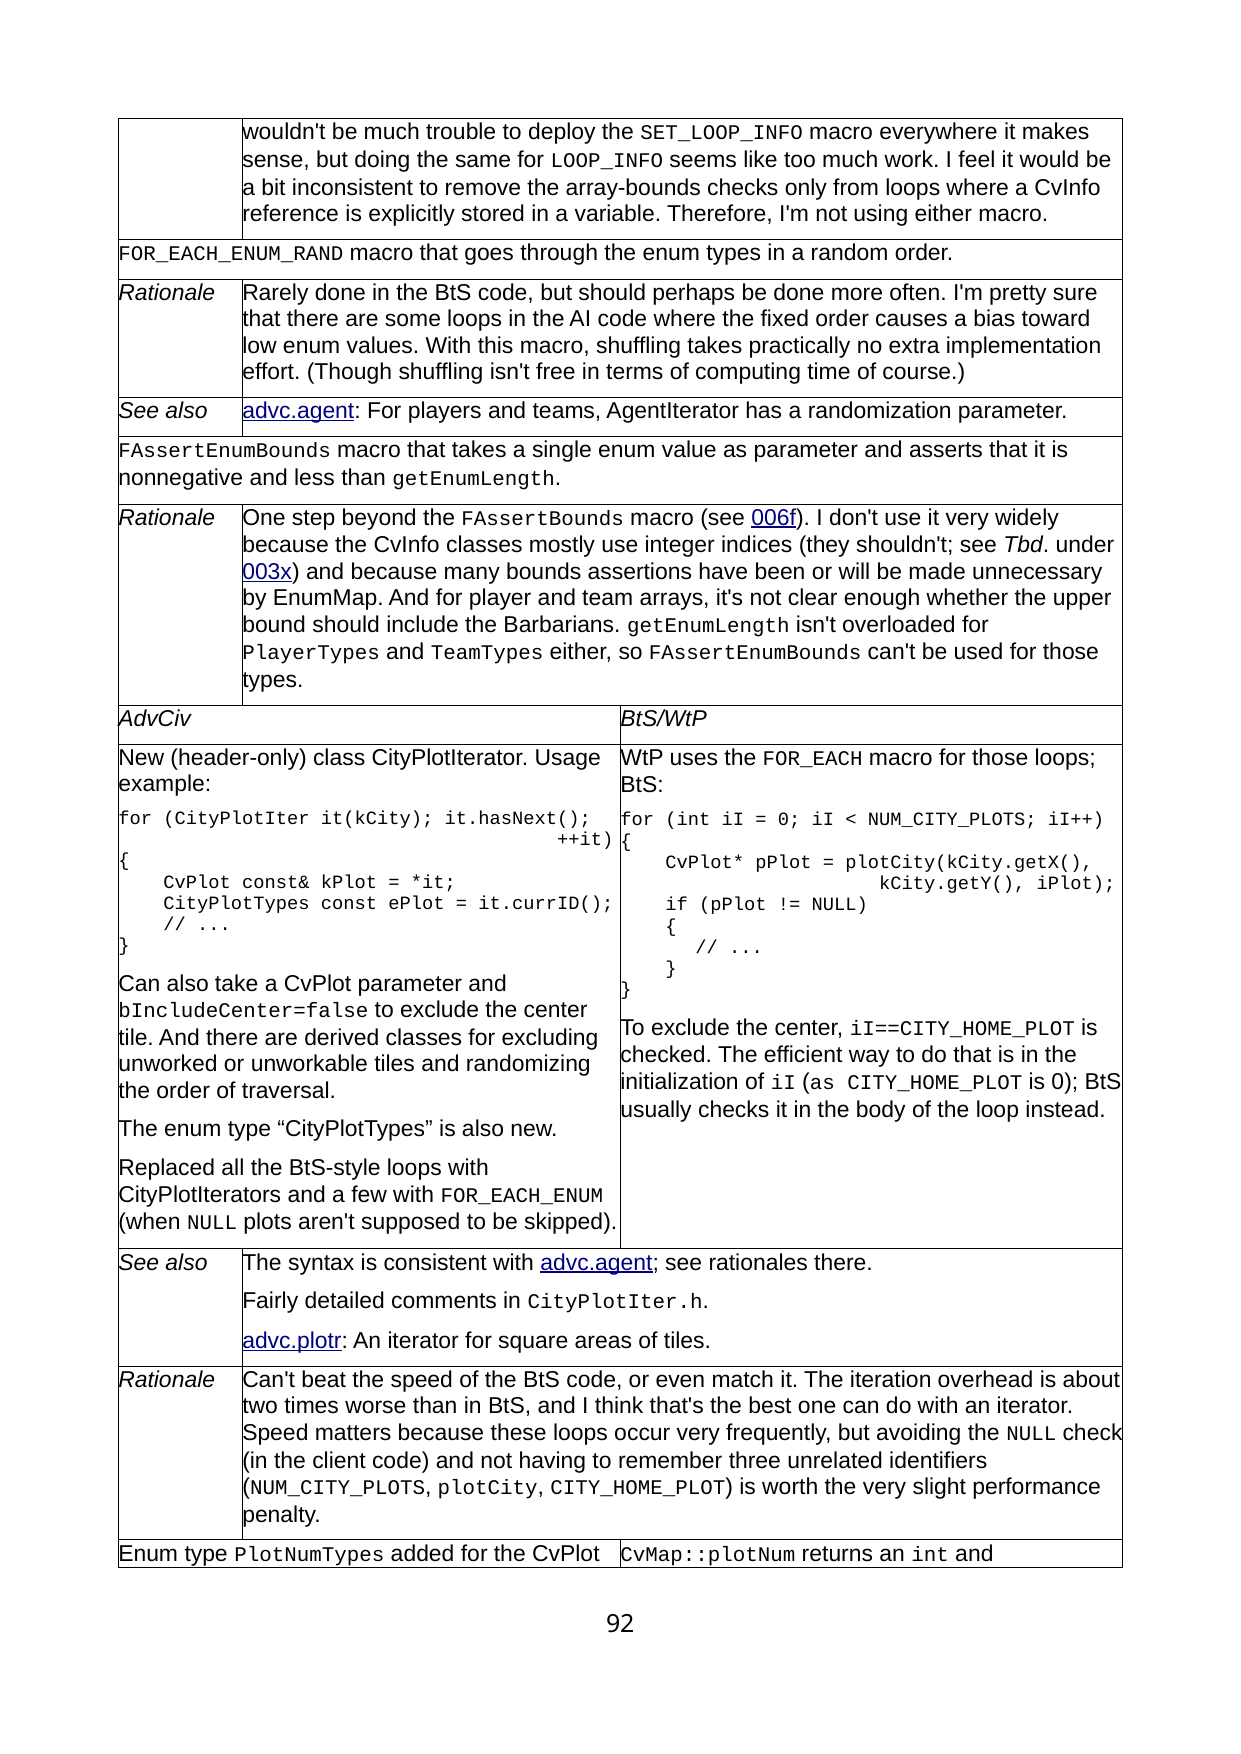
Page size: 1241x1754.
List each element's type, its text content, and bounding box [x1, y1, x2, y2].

table_cell AdvCiv [119, 706, 620, 743]
table_cell Can't beat the speed of the BtS code, or even match it. The iteration overhead is about two times worse than in BtS, and I think that's the best one can do with an iterator. Speed matters because these loops occur very frequently, but avoiding the NULL check (in the client code) and not having to remember three unrelated identifiers (NUM_CITY_PLOTS, plotCity, CITY_HOME_PLOT) is worth the very slight performance penalty. [243, 1367, 1122, 1539]
table_cell WtP uses the FOR_EACH macro for those loops; BtS: for (int iI = 0; iI < NUM_CITY_PLOTS; iI++) { CvPlot* pPlot = plotCity(kCity.getX(), kCity.getY(), iPlot); if (pPlot != NULL) { // ... } } To exclude the center, iI==CITY_HOME_PLOT is checked. The efficient way to do that is in the initialization of iI (as CITY_HOME_PLOT is 0); BtS usually checks it in the body of the loop instead. [621, 745, 1122, 1248]
table_cell FAssertEnumBounds macro that takes a single enum value as parameter and asserts that it is nonnegative and less than getEnumLength. [119, 437, 1122, 504]
table_cell advc.agent: For players and teams, AgentIterator has a randomization parameter. [243, 398, 1122, 436]
table_cell New (header-only) class CityPlotIterator. Usage example: for (CityPlotIter it(kCity); it.hasNext(); ++it) { CvPlot const& kPlot = *it; CityPlotTypes const ePlot = it.currID(); // ... } Can also take a CvPlot parameter and bIncludeCenter=false to exclude the center tile. And there are derived classes for excluding unworked or unworkable tiles and randomizing the order of traversal. The enum type “CityPlotTypes” is also new. Replaced all the BtS-style loops with CityPlotIterators and a few with FOR_EACH_ENUM (when NULL plots aren't supposed to be skipped). [119, 745, 620, 1248]
table_cell Enum type PlotNumTypes added for the CvPlot [119, 1540, 620, 1567]
table_cell Rationale [119, 1367, 242, 1539]
table_cell BtS/WtP [621, 706, 1122, 743]
table_cell Rarely done in the BtS code, but should perhaps be done more often. I'm pretty sure that there are some loops in the AI code where the fixed order causes a bias toward low enum values. With this macro, shuffling takes practically no extra implementation effort. (Though shuffling isn't free in terms of computing time of course.) [243, 280, 1122, 397]
table_cell FOR_EACH_ENUM_RAND macro that goes through the enum types in a random order. [119, 240, 1122, 279]
table_cell Rationale [119, 280, 242, 397]
table_cell See also [119, 398, 242, 436]
table_cell [119, 119, 242, 239]
table_cell CvMap::plotNum returns an int and [621, 1540, 1122, 1567]
table_cell See also [119, 1249, 242, 1366]
table_cell The syntax is consistent with advc.agent; see rationales there. Fairly detailed comments in CityPlotIter.h. advc.plotr: An iterator for square areas of tiles. [243, 1249, 1122, 1366]
table_cell Rationale [119, 505, 242, 705]
table_cell One step beyond the FAssertBounds macro (see 006f). I don't use it very widely because the CvInfo classes mostly use integer indices (they shouldn't; see Tbd. under 003x) and because many bounds assertions have been or will be made unnecessary by EnumMap. And for player and team arrays, it's not clear enough whether the upper bound should include the Barbarians. getEnumLength isn't overloaded for PlayerTypes and TeamTypes either, so FAssertEnumBounds can't be used for those types. [243, 505, 1122, 705]
table_cell wouldn't be much trouble to deploy the SET_LOOP_INFO macro everywhere it makes sense, but doing the same for LOOP_INFO seems like too much work. I feel it would be a bit inconsistent to remove the array-bounds checks only from loops where a CvInfo reference is explicitly stored in a variable. Therefore, I'm not using either macro. [243, 119, 1122, 239]
